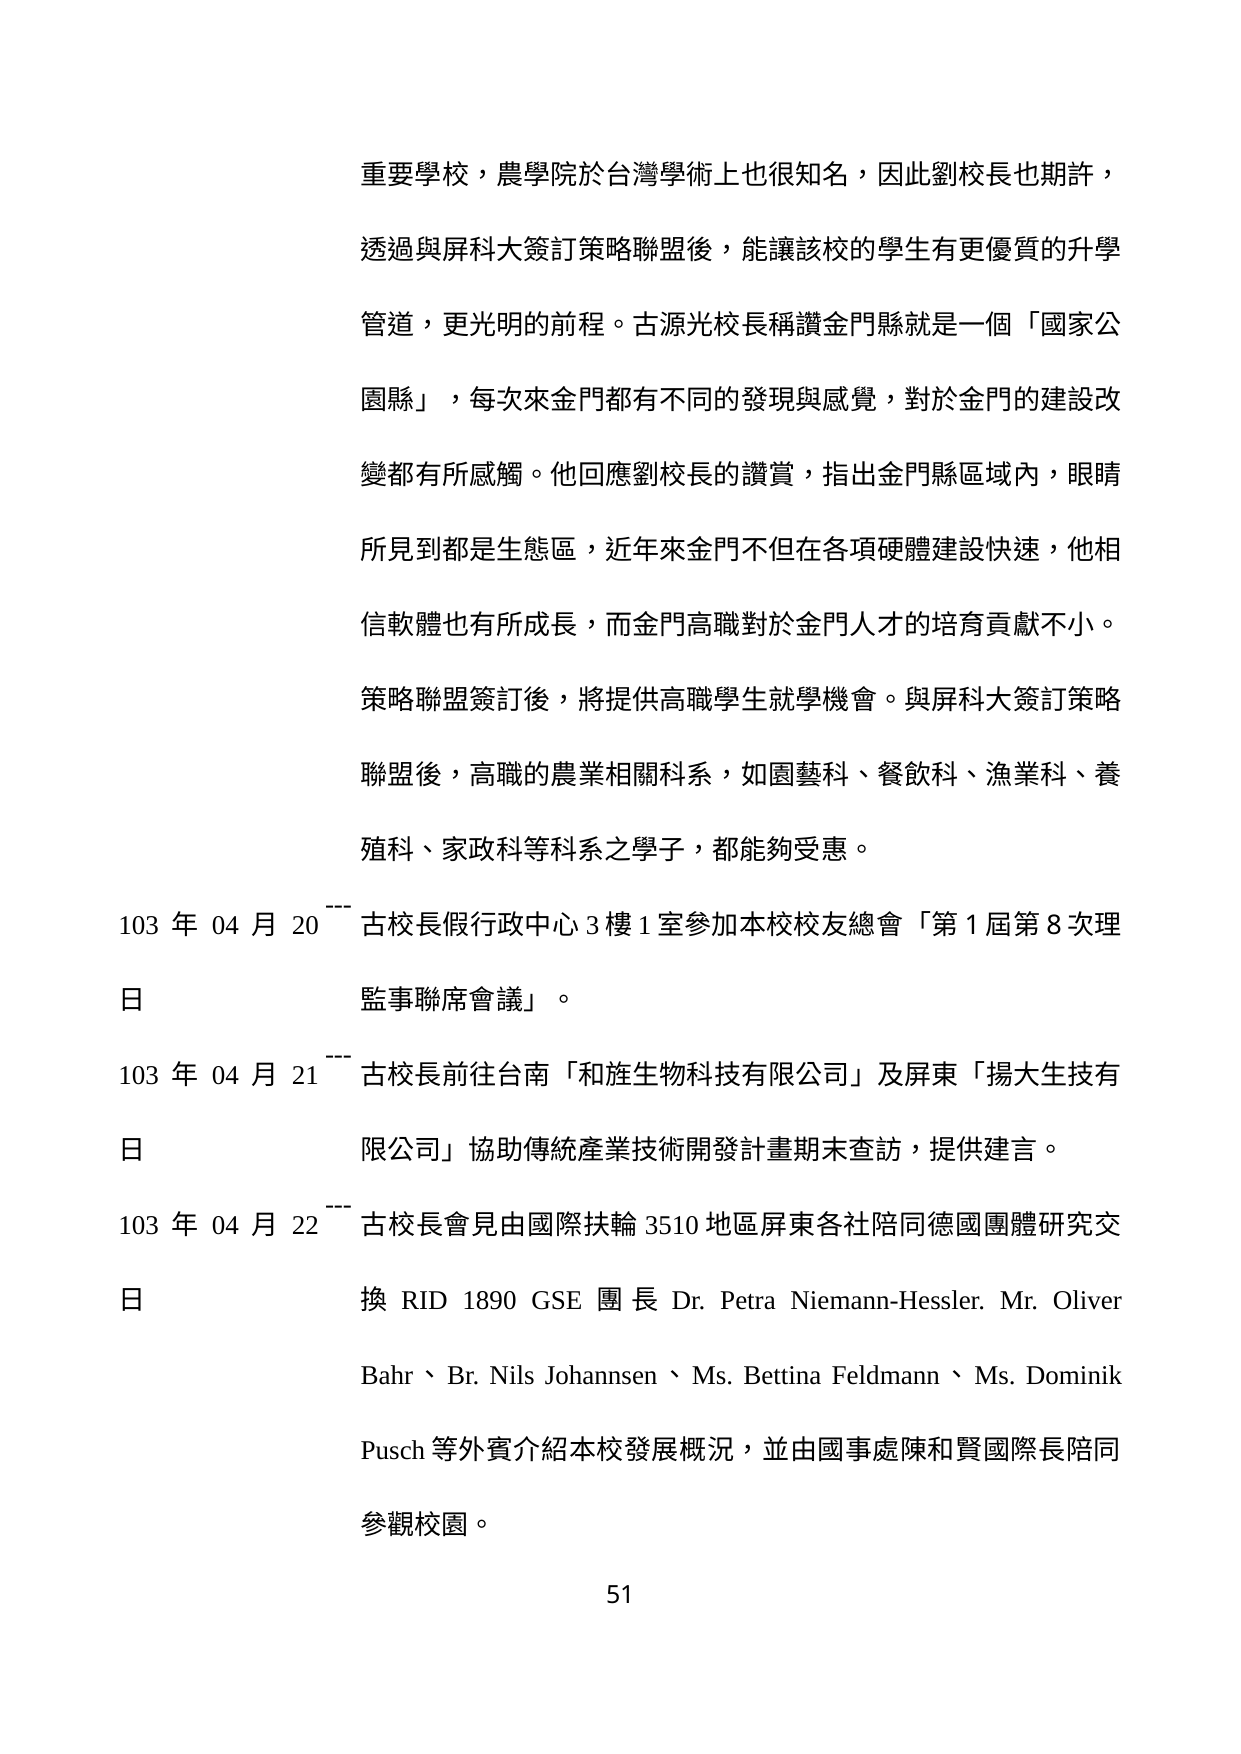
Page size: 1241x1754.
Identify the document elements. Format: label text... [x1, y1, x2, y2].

table_cell --- [322, 1035, 357, 1185]
table_cell --- [322, 135, 357, 885]
table_cell 古校長前往台南「和旌生物科技有限公司」及屏東「揚大生技有限公司」協助傳統產業技術開發計畫期末查訪，提供建言。 [358, 1035, 1125, 1185]
table_cell --- [322, 885, 357, 1035]
table_cell 古校長會見由國際扶輪3510地區屏東各社陪同德國團體研究交換RID 1890 GSE團長Dr. Petra Niemann-Hessler. Mr. Oliver Bahr、Br. Nils Johannsen、Ms. Bettina Feldmann、Ms. Dominik Pusch等外賓介紹本校發展概況，並由國事處陳和賢國際長陪同參觀校園。 [358, 1185, 1125, 1560]
table_cell [115, 135, 322, 885]
table_cell 103年04月20日 [115, 885, 322, 1035]
table_cell 103年04月22日 [115, 1185, 322, 1560]
table_cell --- [322, 1185, 357, 1560]
table_cell 重要學校，農學院於台灣學術上也很知名，因此劉校長也期許，透過與屏科大簽訂策略聯盟後，能讓該校的學生有更優質的升學管道，更光明的前程。古源光校長稱讚金門縣就是一個「國家公園縣」，每次來金門都有不同的發現與感覺，對於金門的建設改變都有所感觸。他回應劉校長的讚賞，指出金門縣區域內，眼睛所見到都是生態區，近年來金門不但在各項硬體建設快速，他相信軟體也有所成長，而金門高職對於金門人才的培育貢獻不小。策略聯盟簽訂後，將提供高職學生就學機會。與屏科大簽訂策略聯盟後，高職的農業相關科系，如園藝科、餐飲科、漁業科、養殖科、家政科等科系之學子，都能夠受惠。 [358, 135, 1125, 885]
table_cell 古校長假行政中心3樓1室參加本校校友總會「第1屆第8次理監事聯席會議」。 [358, 885, 1125, 1035]
table_cell 103年04月21日 [115, 1035, 322, 1185]
